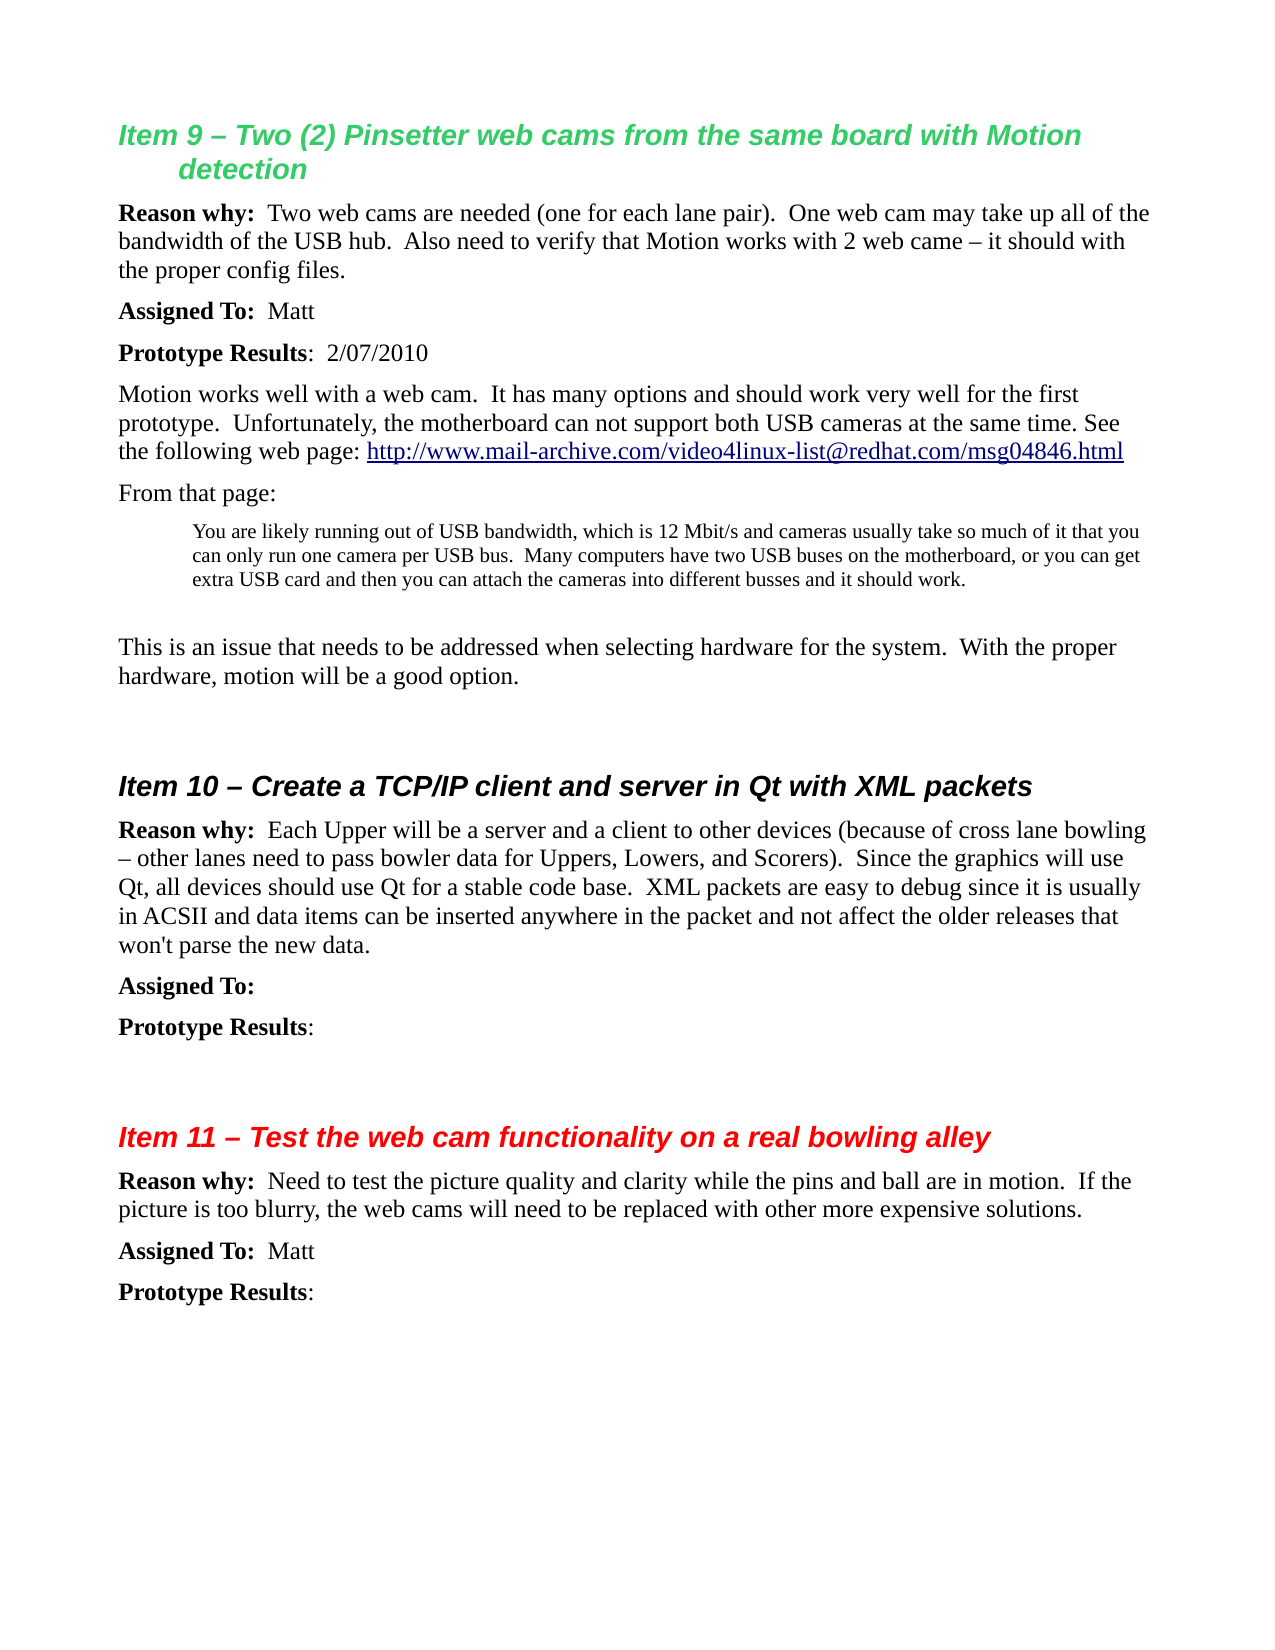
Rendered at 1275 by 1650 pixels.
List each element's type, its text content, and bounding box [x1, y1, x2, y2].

subtitle Item 9 – Two (2) Pinsetter web cams from the same board with Motion detection [118, 118, 1157, 185]
subtitle Item 11 – Test the web cam functionality on a real bowling alley [118, 1120, 1157, 1153]
subtitle Item 10 – Create a TCP/IP client and server in Qt with XML packets [118, 769, 1157, 802]
text Assigned To: Matt [118, 296, 1157, 325]
text Prototype Results: 2/07/2010 [118, 338, 1157, 366]
text Prototype Results: [118, 1277, 1157, 1306]
text Reason why: Each Upper will be a server and a client to other devices (because of cross lane bowling – other lanes need to pass bowler data for Uppers, Lowers, and Scorers). Since the graphics will use Qt, all devices should use Qt for a stable code base. XML packets are easy to debug since it is usually in ACSII and data items can be inserted anywhere in the packet and not affect the older releases that won't parse the new data. [118, 815, 1157, 958]
text You are likely running out of USB bandwidth, which is 12 Mbit/s and cameras usually take so much of it that you can only run one camera per USB bus. Many computers have two USB buses on the motherboard, or you can get extra USB card and then you can attach the cameras into different busses and it should work. [192, 519, 1157, 591]
text From that page: [118, 478, 1157, 506]
text Motion works well with a web cam. It has many options and should work very well for the first prototype. Unfortunately, the motherboard can not support both USB cameras at the same time. See the following web page: http://www.mail-archive.com/video4linux-list@redhat.com/msg04846.html [118, 379, 1157, 465]
text Reason why: Need to test the picture quality and clarity while the pins and ball are in motion. If the picture is too blurry, the web cams will need to be replaced with other more expensive solutions. [118, 1166, 1157, 1223]
text This is an issue that needs to be addressed when selecting hardware for the system. With the proper hardware, motion will be a good option. [118, 632, 1157, 690]
text Assigned To: [118, 971, 1157, 1000]
text Assigned To: Matt [118, 1236, 1157, 1264]
text Reason why: Two web cams are needed (one for each lane pair). One web cam may take up all of the bandwidth of the USB hub. Also need to verify that Motion works with 2 web came – it should with the proper config files. [118, 198, 1157, 284]
text Prototype Results: [118, 1012, 1157, 1041]
